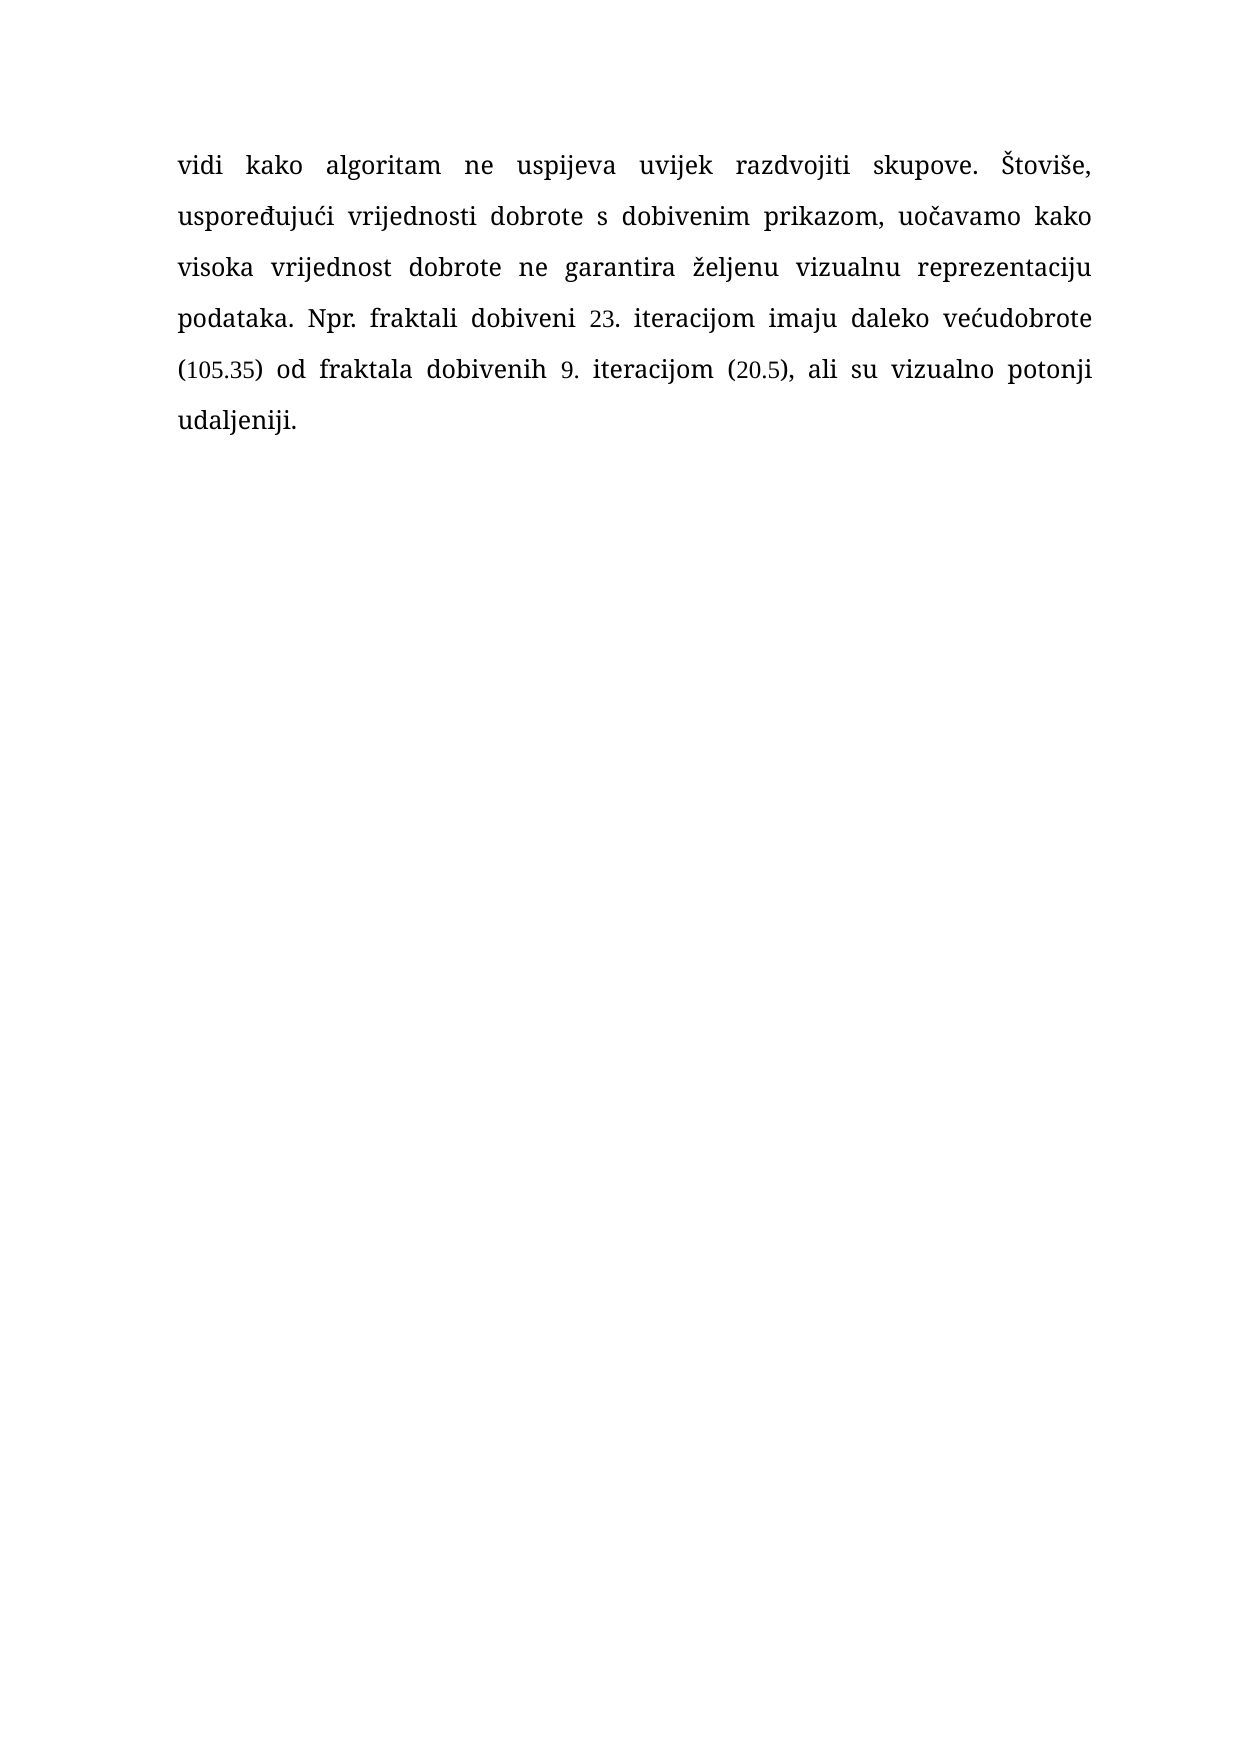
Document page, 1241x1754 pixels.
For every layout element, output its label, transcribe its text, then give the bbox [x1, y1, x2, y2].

text vidi kako algoritam ne uspijeva uvijek razdvojiti skupove. Štoviše, uspoređujući vrijednosti dobrote s dobivenim prikazom, uočavamo kako visoka vrijednost dobrote ne garantira željenu vizualnu reprezentaciju podataka. Npr. fraktali dobiveni 23. iteracijom imaju daleko većudobrote (105.35) od fraktala dobivenih 9. iteracijom (20.5), ali su vizualno potonji udaljeniji. [177, 148, 1093, 437]
